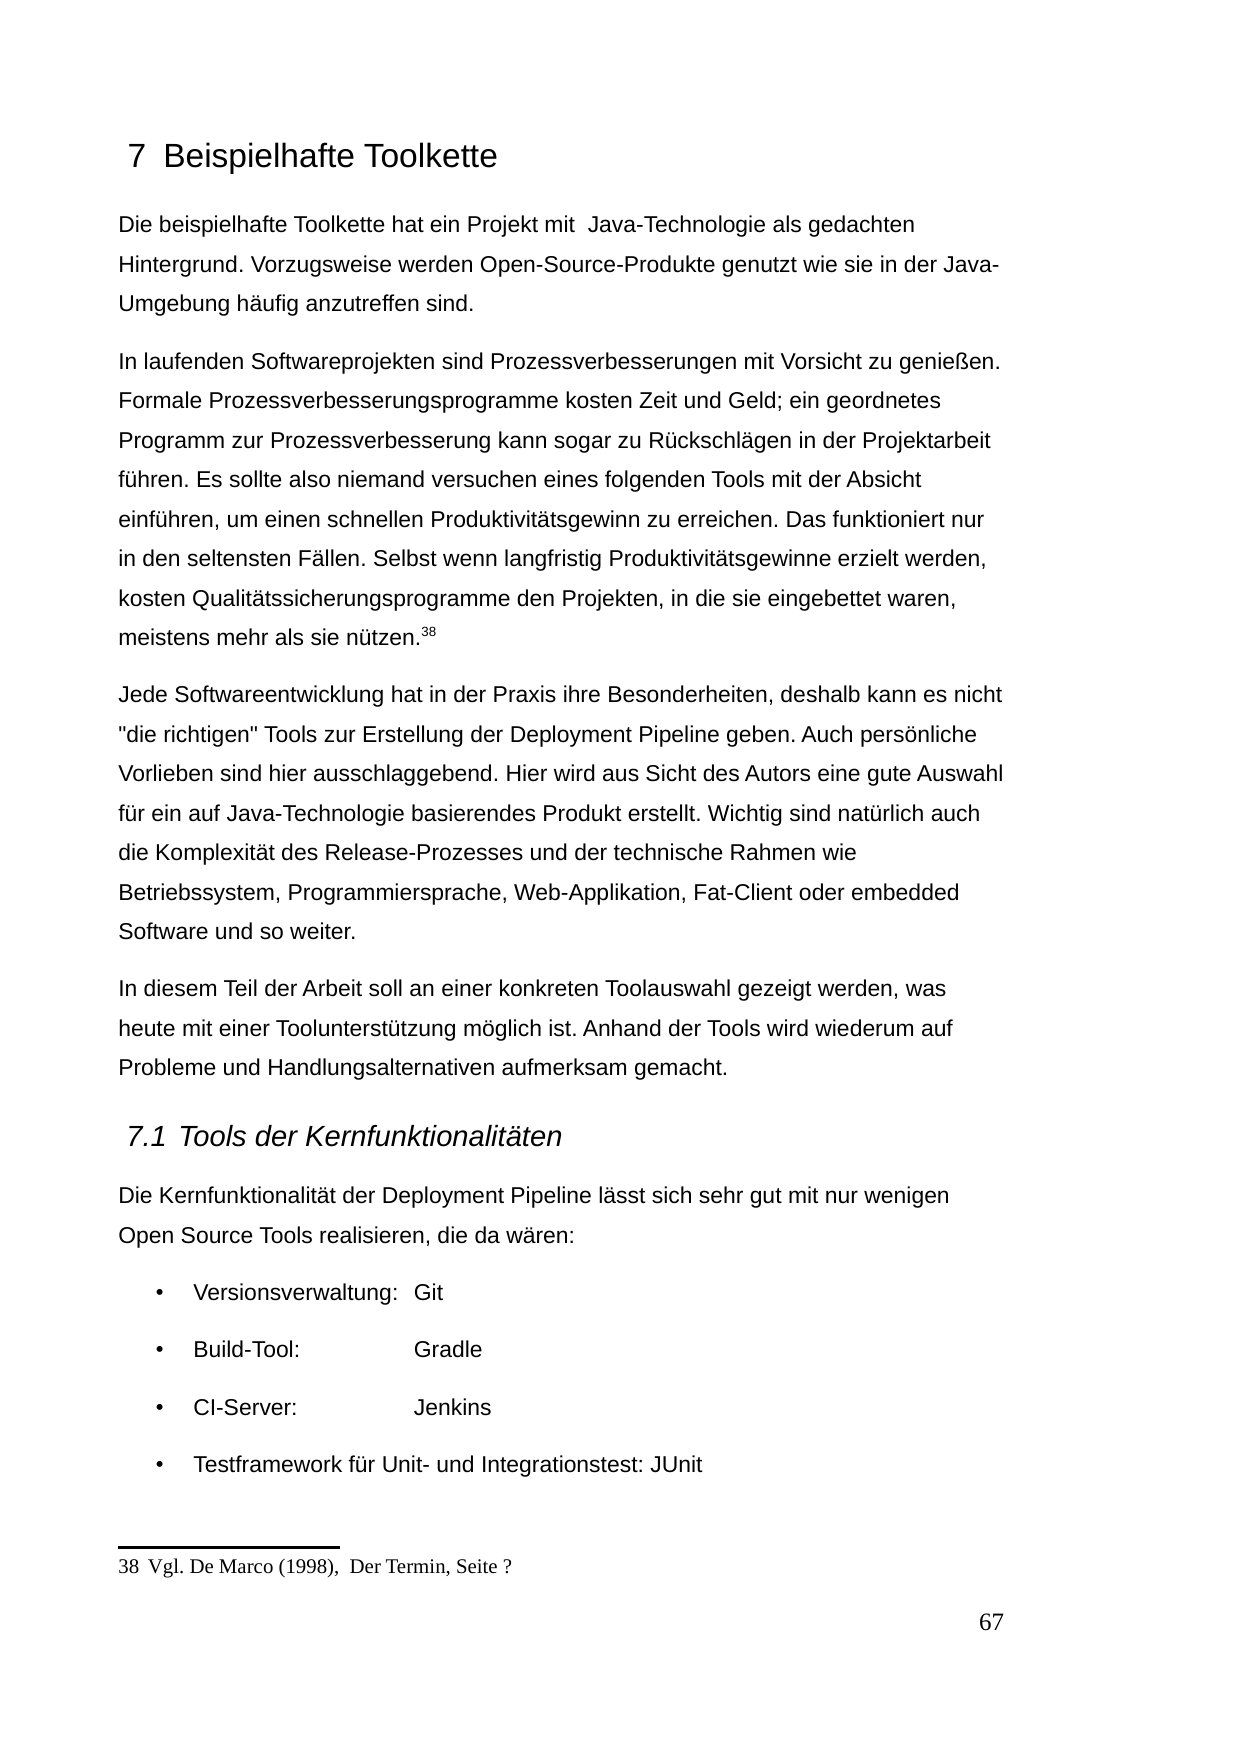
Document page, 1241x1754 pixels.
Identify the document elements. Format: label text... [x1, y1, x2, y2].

subtitle Tools der Kernfunktionalitäten [118, 1119, 1004, 1152]
list Versionsverwaltung: Git [156, 1279, 1004, 1305]
list Testframework für Unit- und Integrationstest: JUnit [156, 1451, 1004, 1477]
text In diesem Teil der Arbeit soll an einer konkreten Toolauswahl gezeigt werden, was heute mit einer Toolunterstützung möglich ist. Anhand der Tools wird wiederum auf Probleme und Handlungsalternativen aufmerksam gemacht. [118, 975, 1004, 1081]
text Vgl. De Marco (1998), Der Termin, Seite ? [118, 1553, 1004, 1578]
subtitle Beispielhafte Toolkette [118, 136, 1004, 174]
list Build-Tool: Gradle [156, 1336, 1004, 1363]
text Die Kernfunktionalität der Deployment Pipeline lässt sich sehr gut mit nur wenigen Open Source Tools realisieren, die da wären: [118, 1182, 1004, 1248]
text Die beispielhafte Toolkette hat ein Projekt mit Java-Technologie als gedachten Hintergrund. Vorzugsweise werden Open-Source-Produkte genutzt wie sie in der Java-Umgebung häufig anzutreffen sind. [118, 211, 1004, 317]
text In laufenden Softwareprojekten sind Prozessverbesserungen mit Vorsicht zu genießen. Formale Prozessverbesserungsprogramme kosten Zeit und Geld; ein geordnetes Programm zur Prozessverbesserung kann sogar zu Rückschlägen in der Projektarbeit führen. Es sollte also niemand versuchen eines folgenden Tools mit der Absicht einführen, um einen schnellen Produktivitätsgewinn zu erreichen. Das funktioniert nur in den seltensten Fällen. Selbst wenn langfristig Produktivitätsgewinne erzielt werden, kosten Qualitätssicherungsprogramme den Projekten, in die sie eingebettet waren, meistens mehr als sie nützen. [118, 348, 1004, 650]
list CI-Server: Jenkins [156, 1393, 1004, 1420]
text Jede Softwareentwicklung hat in der Praxis ihre Besonderheiten, deshalb kann es nicht "die richtigen" Tools zur Erstellung der Deployment Pipeline geben. Auch persönliche Vorlieben sind hier ausschlaggebend. Hier wird aus Sicht des Autors eine gute Auswahl für ein auf Java-Technologie basierendes Produkt erstellt. Wichtig sind natürlich auch die Komplexität des Release-Prozesses und der technische Rahmen wie Betriebssystem, Programmiersprache, Web-Applikation, Fat-Client oder embedded Software und so weiter. [118, 681, 1004, 944]
